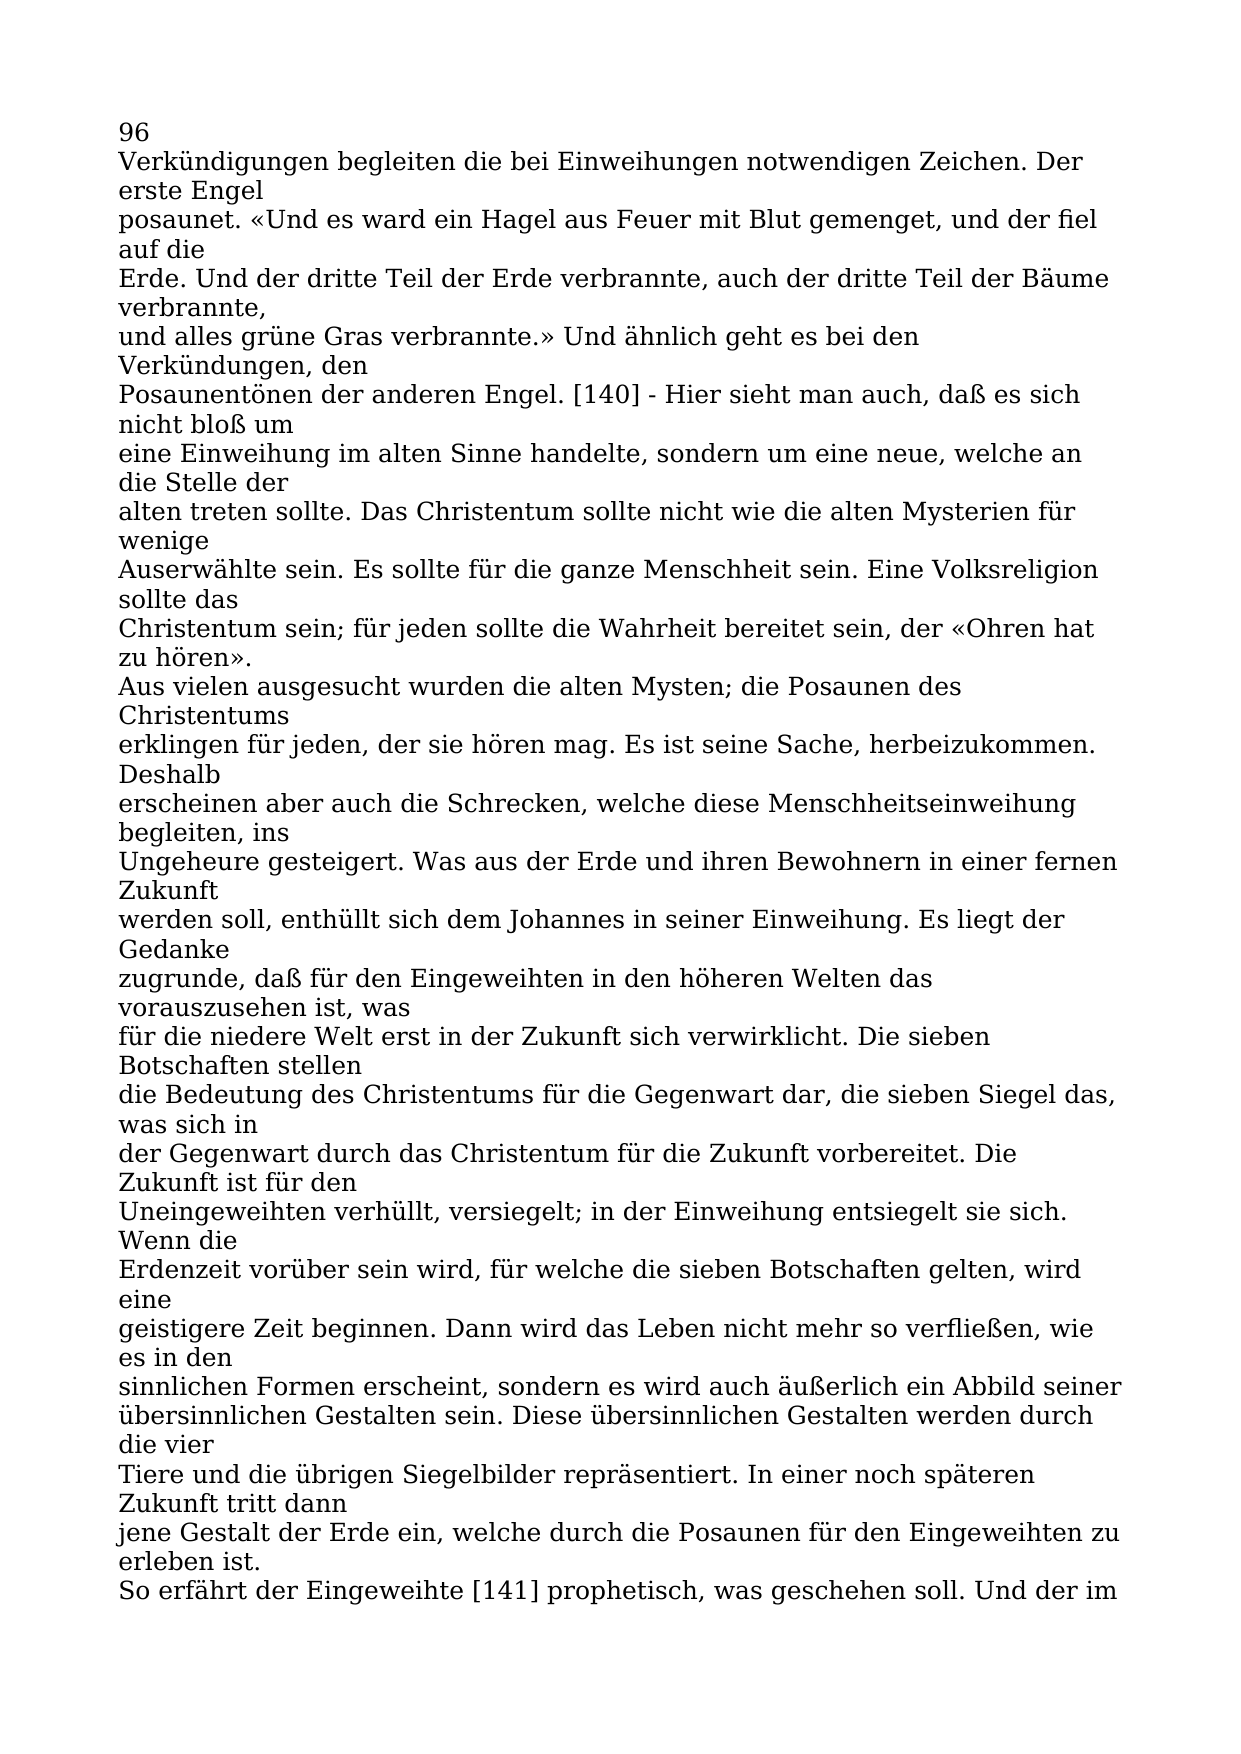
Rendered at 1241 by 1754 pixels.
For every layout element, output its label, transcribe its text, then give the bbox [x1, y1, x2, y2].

text alten treten sollte. Das Christentum sollte nicht wie die alten Mysterien für wenige [118, 497, 1122, 556]
text geistigere Zeit beginnen. Dann wird das Leben nicht mehr so verfließen, wie es in den [118, 1314, 1122, 1372]
text Uneingeweihten verhüllt, versiegelt; in der Einweihung entsiegelt sie sich. Wenn die [118, 1197, 1122, 1256]
text Erde. Und der dritte Teil der Erde verbrannte, auch der dritte Teil der Bäume verbrannte, [118, 264, 1122, 322]
text Ungeheure gesteigert. Was aus der Erde und ihren Bewohnern in einer fernen Zukunft [118, 847, 1122, 906]
text 96 [118, 118, 1122, 147]
text erscheinen aber auch die Schrecken, welche diese Menschheitseinweihung begleiten, ins [118, 789, 1122, 847]
text übersinnlichen Gestalten sein. Diese übersinnlichen Gestalten werden durch die vier [118, 1401, 1122, 1460]
text sinnlichen Formen erscheint, sondern es wird auch äußerlich ein Abbild seiner [118, 1372, 1122, 1401]
text Auserwählte sein. Es sollte für die ganze Menschheit sein. Eine Volksreligion sollte das [118, 556, 1122, 614]
text Tiere und die übrigen Siegelbilder repräsentiert. In einer noch späteren Zukunft tritt dann [118, 1460, 1122, 1518]
text und alles grüne Gras verbrannte.» Und ähnlich geht es bei den Verkündungen, den [118, 322, 1122, 381]
text posaunet. «Und es ward ein Hagel aus Feuer mit Blut gemenget, und der fiel auf die [118, 206, 1122, 264]
text jene Gestalt der Erde ein, welche durch die Posaunen für den Eingeweihten zu erleben ist. [118, 1518, 1122, 1576]
text So erfährt der Eingeweihte [141] prophetisch, was geschehen soll. Und der im [118, 1576, 1122, 1606]
text der Gegenwart durch das Christentum für die Zukunft vorbereitet. Die Zukunft ist für den [118, 1139, 1122, 1197]
text Erdenzeit vorüber sein wird, für welche die sieben Botschaften gelten, wird eine [118, 1256, 1122, 1314]
text Aus vielen ausgesucht wurden die alten Mysten; die Posaunen des Christentums [118, 672, 1122, 731]
text die Bedeutung des Christentums für die Gegenwart dar, die sieben Siegel das, was sich in [118, 1081, 1122, 1139]
text Christentum sein; für jeden sollte die Wahrheit bereitet sein, der «Ohren hat zu hören». [118, 614, 1122, 672]
text Posaunentönen der anderen Engel. [140] - Hier sieht man auch, daß es sich nicht bloß um [118, 381, 1122, 439]
text Verkündigungen begleiten die bei Einweihungen notwendigen Zeichen. Der erste Engel [118, 147, 1122, 206]
text werden soll, enthüllt sich dem Johannes in seiner Einweihung. Es liegt der Gedanke [118, 906, 1122, 964]
text erklingen für jeden, der sie hören mag. Es ist seine Sache, herbeizukommen. Deshalb [118, 731, 1122, 789]
text für die niedere Welt erst in der Zukunft sich verwirklicht. Die sieben Botschaften stellen [118, 1022, 1122, 1081]
text zugrunde, daß für den Eingeweihten in den höheren Welten das vorauszusehen ist, was [118, 964, 1122, 1022]
text eine Einweihung im alten Sinne handelte, sondern um eine neue, welche an die Stelle der [118, 439, 1122, 497]
